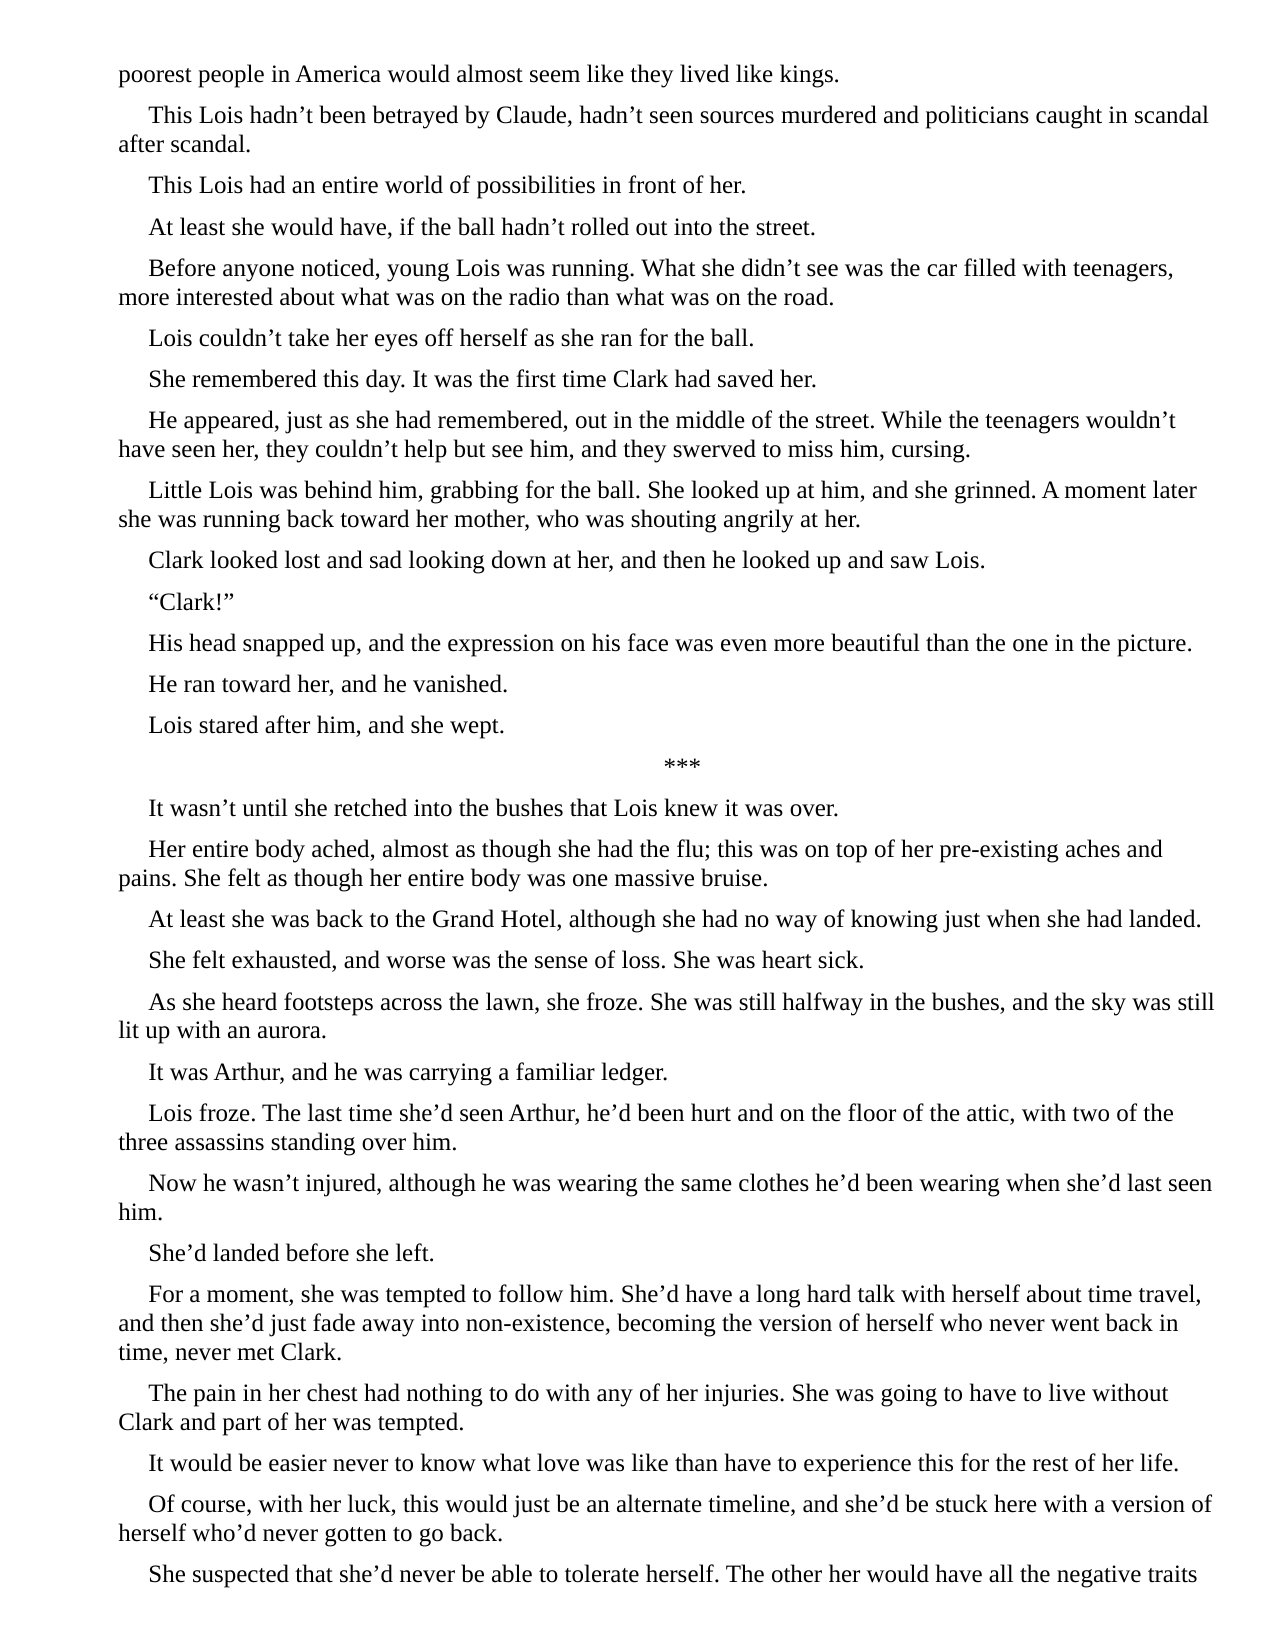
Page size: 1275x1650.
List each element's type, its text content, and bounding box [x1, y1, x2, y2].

text This Lois had an entire world of possibilities in front of her. [118, 170, 1216, 199]
text Of course, with her luck, this would just be an alternate timeline, and she’d be stuck here with a version of herself who’d never gotten to go back. [118, 1489, 1216, 1547]
text For a moment, she was tempted to follow him. She’d have a long hard talk with herself about time travel, and then she’d just fade away into non-existence, becoming the version of herself who never went back in time, never met Clark. [118, 1279, 1216, 1365]
text As she heard footsteps across the lawn, she froze. She was still halfway in the bushes, and the sky was still lit up with an aurora. [118, 987, 1216, 1044]
text Lois stared after him, and she wept. [118, 710, 1216, 739]
text At least she was back to the Grand Hotel, although she had no way of knowing just when she had landed. [118, 904, 1216, 933]
text Before anyone noticed, young Lois was running. What she didn’t see was the car filled with teenagers, more interested about what was on the radio than what was on the road. [118, 253, 1216, 310]
text She suspected that she’d never be able to tolerate herself. The other her would have all the negative traits [118, 1559, 1216, 1588]
text This Lois hadn’t been betrayed by Claude, hadn’t seen sources murdered and politicians caught in scandal after scandal. [118, 100, 1216, 158]
text The pain in her chest had nothing to do with any of her injuries. She was going to have to live without Clark and part of her was tempted. [118, 1378, 1216, 1435]
text It would be easier never to know what love was like than have to experience this for the rest of her life. [118, 1448, 1216, 1477]
text Lois couldn’t take her eyes off herself as she ran for the ball. [118, 323, 1216, 352]
text Clark looked lost and sad looking down at her, and then he looked up and saw Lois. [118, 545, 1216, 574]
text At least she would have, if the ball hadn’t rolled out into the street. [118, 212, 1216, 240]
text He appeared, just as she had remembered, out in the middle of the street. While the teenagers wouldn’t have seen her, they couldn’t help but see him, and they swerved to miss him, cursing. [118, 405, 1216, 463]
text His head snapped up, and the expression on his face was even more beautiful than the one in the picture. [118, 628, 1216, 657]
text It wasn’t until she retched into the bushes that Lois knew it was over. [118, 793, 1216, 822]
text She’d landed before she left. [118, 1238, 1216, 1267]
text Now he wasn’t injured, although he was wearing the same clothes he’d been wearing when she’d last seen him. [118, 1168, 1216, 1225]
text poorest people in America would almost seem like they lived like kings. [118, 59, 1216, 88]
text “Clark!” [118, 587, 1216, 615]
text He ran toward her, and he vanished. [118, 669, 1216, 698]
text Little Lois was behind him, grabbing for the ball. She looked up at him, and she grinned. A moment later she was running back toward her mother, who was shouting angrily at her. [118, 475, 1216, 533]
text She remembered this day. It was the first time Clark had saved her. [118, 364, 1216, 393]
text Her entire body ached, almost as though she had the flu; this was on top of her pre-existing aches and pains. She felt as though her entire body was one massive bruise. [118, 834, 1216, 892]
text She felt exhausted, and worse was the sense of loss. She was heart sick. [118, 945, 1216, 974]
text *** [118, 752, 1216, 780]
text Lois froze. The last time she’d seen Arthur, he’d been hurt and on the floor of the attic, with two of the three assassins standing over him. [118, 1098, 1216, 1155]
text It was Arthur, and he was carrying a familiar ledger. [118, 1057, 1216, 1085]
